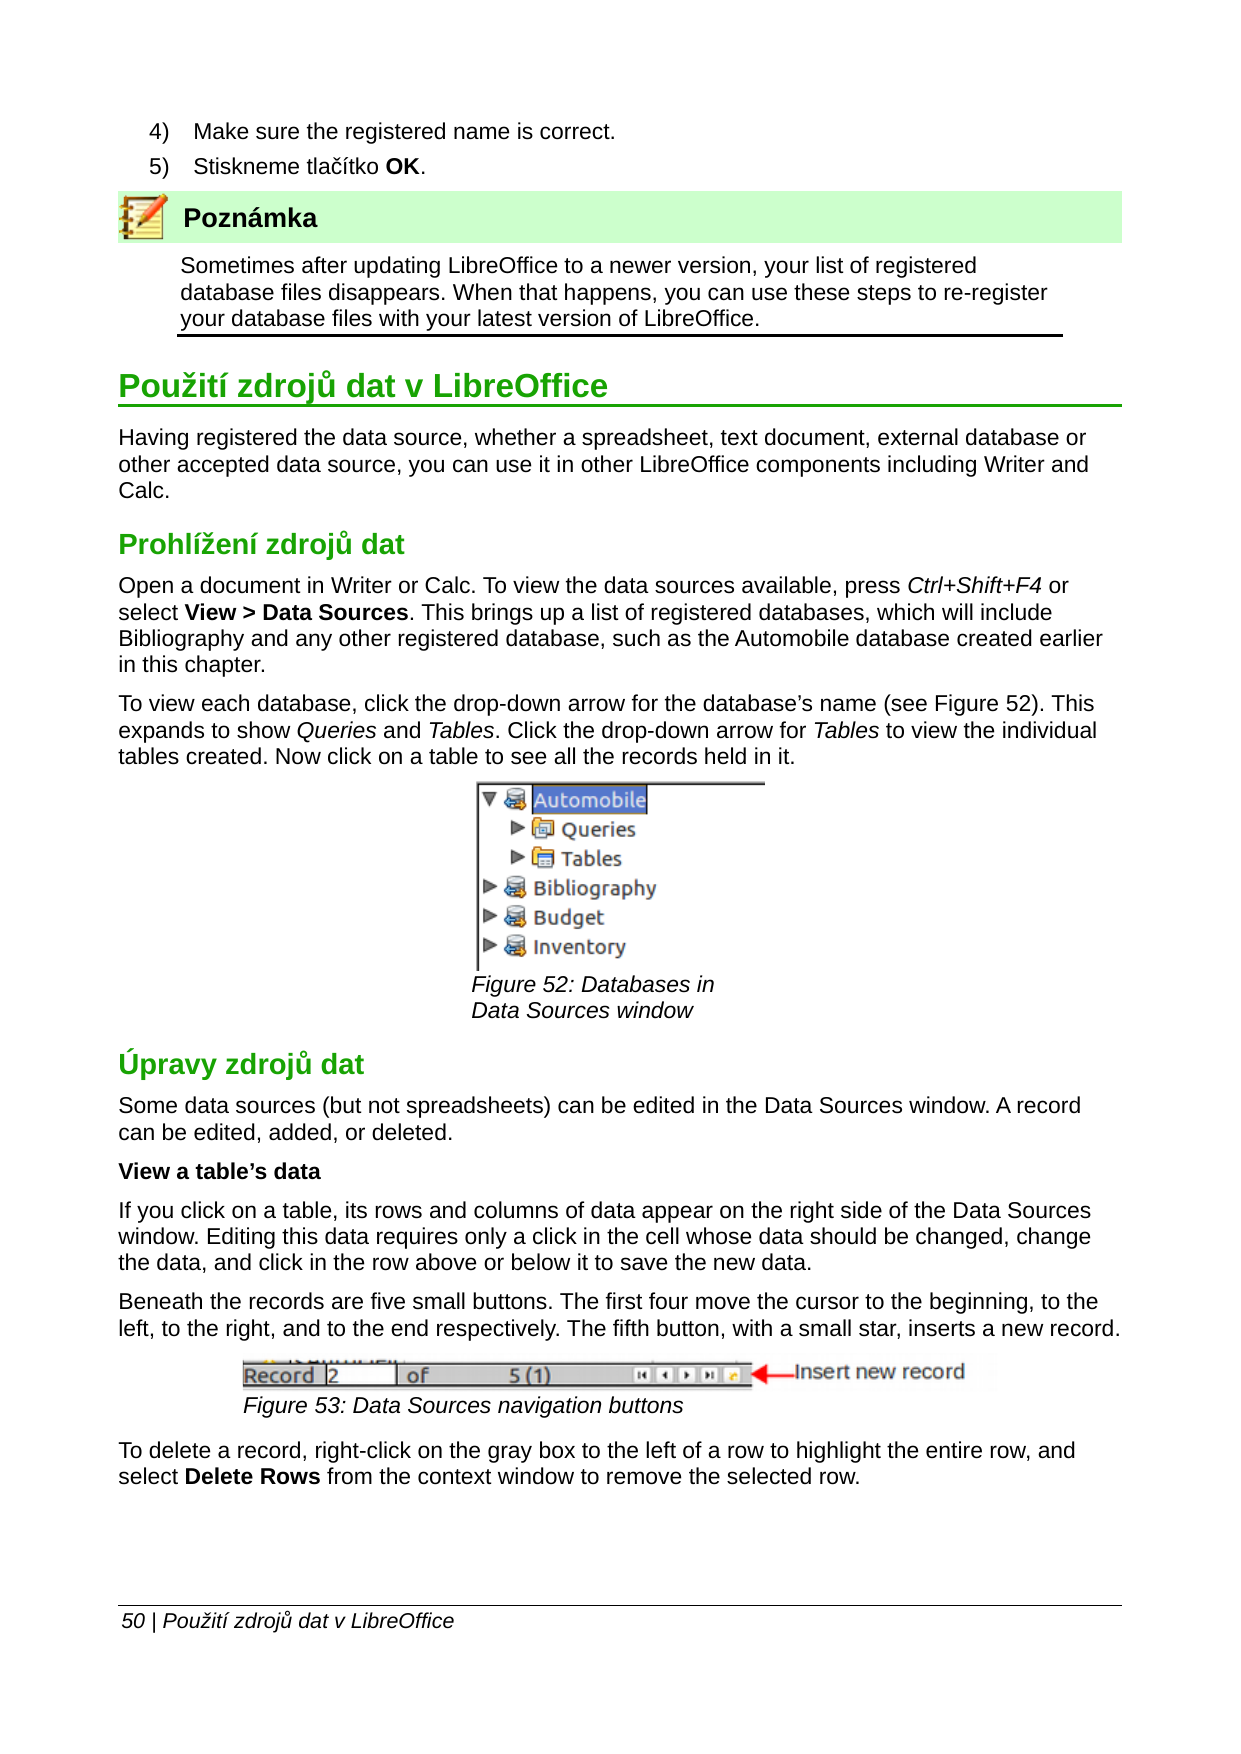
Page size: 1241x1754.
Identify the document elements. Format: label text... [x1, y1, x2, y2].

text If you click on a table, its rows and columns of data appear on the right side of the Data Sources window. Editing this data requires only a click in the cell whose data should be changed, change the data, and click in the row above or below it to save the new data. [118, 1197, 1122, 1276]
text Figure 53: Data Sources navigation buttons [243, 1392, 997, 1418]
picture [242, 1353, 998, 1392]
list Stiskneme tlačítko OK. [169, 153, 1122, 180]
subtitle Úpravy zdrojů dat [118, 1047, 1122, 1081]
text To view each database, click the drop-down arrow for the database’s name (see Figure 52). This expands to show Queries and Tables. Click the drop-down arrow for Tables to view the individual tables created. Now click on a table to see all the records held in it. [118, 690, 1122, 769]
text View a table’s data [118, 1158, 1122, 1184]
picture [119, 192, 170, 243]
list Make sure the registered name is correct. [169, 118, 1122, 144]
subtitle Prohlížení zdrojů dat [118, 527, 1122, 561]
picture [475, 781, 765, 971]
text Open a document in Writer or Calc. To view the data sources available, press Ctrl+Shift+F4 or select View > Data Sources. This brings up a list of registered databases, which will include Bibliography and any other registered database, such as the Automobile database created earlier in this chapter. [118, 572, 1122, 678]
text Sometimes after updating LibreOffice to a newer version, your list of registered database files disappears. When that happens, you can use these steps to re-register your database files with your latest version of LibreOffice. [177, 249, 1063, 334]
subtitle Poznámka [118, 191, 1122, 243]
text Having registered the data source, whether a spreadsheet, text document, external database or other accepted data source, you can use it in other LibreOffice components including Writer and Calc. [118, 424, 1122, 503]
subtitle Použití zdrojů dat v LibreOffice [118, 366, 1122, 404]
text Figure 52: Databases in Data Sources window [471, 971, 769, 1023]
text To delete a record, right-click on the gray box to the left of a row to highlight the entire row, and select Delete Rows from the context window to remove the selected row. [118, 1437, 1122, 1489]
text Some data sources (but not spreadsheets) can be edited in the Data Sources window. A record can be edited, added, or deleted. [118, 1092, 1122, 1145]
text Beneath the records are five small buttons. The first four move the cursor to the beginning, to the left, to the right, and to the end respectively. The fifth button, with a small star, inserts a new record. [118, 1288, 1122, 1341]
